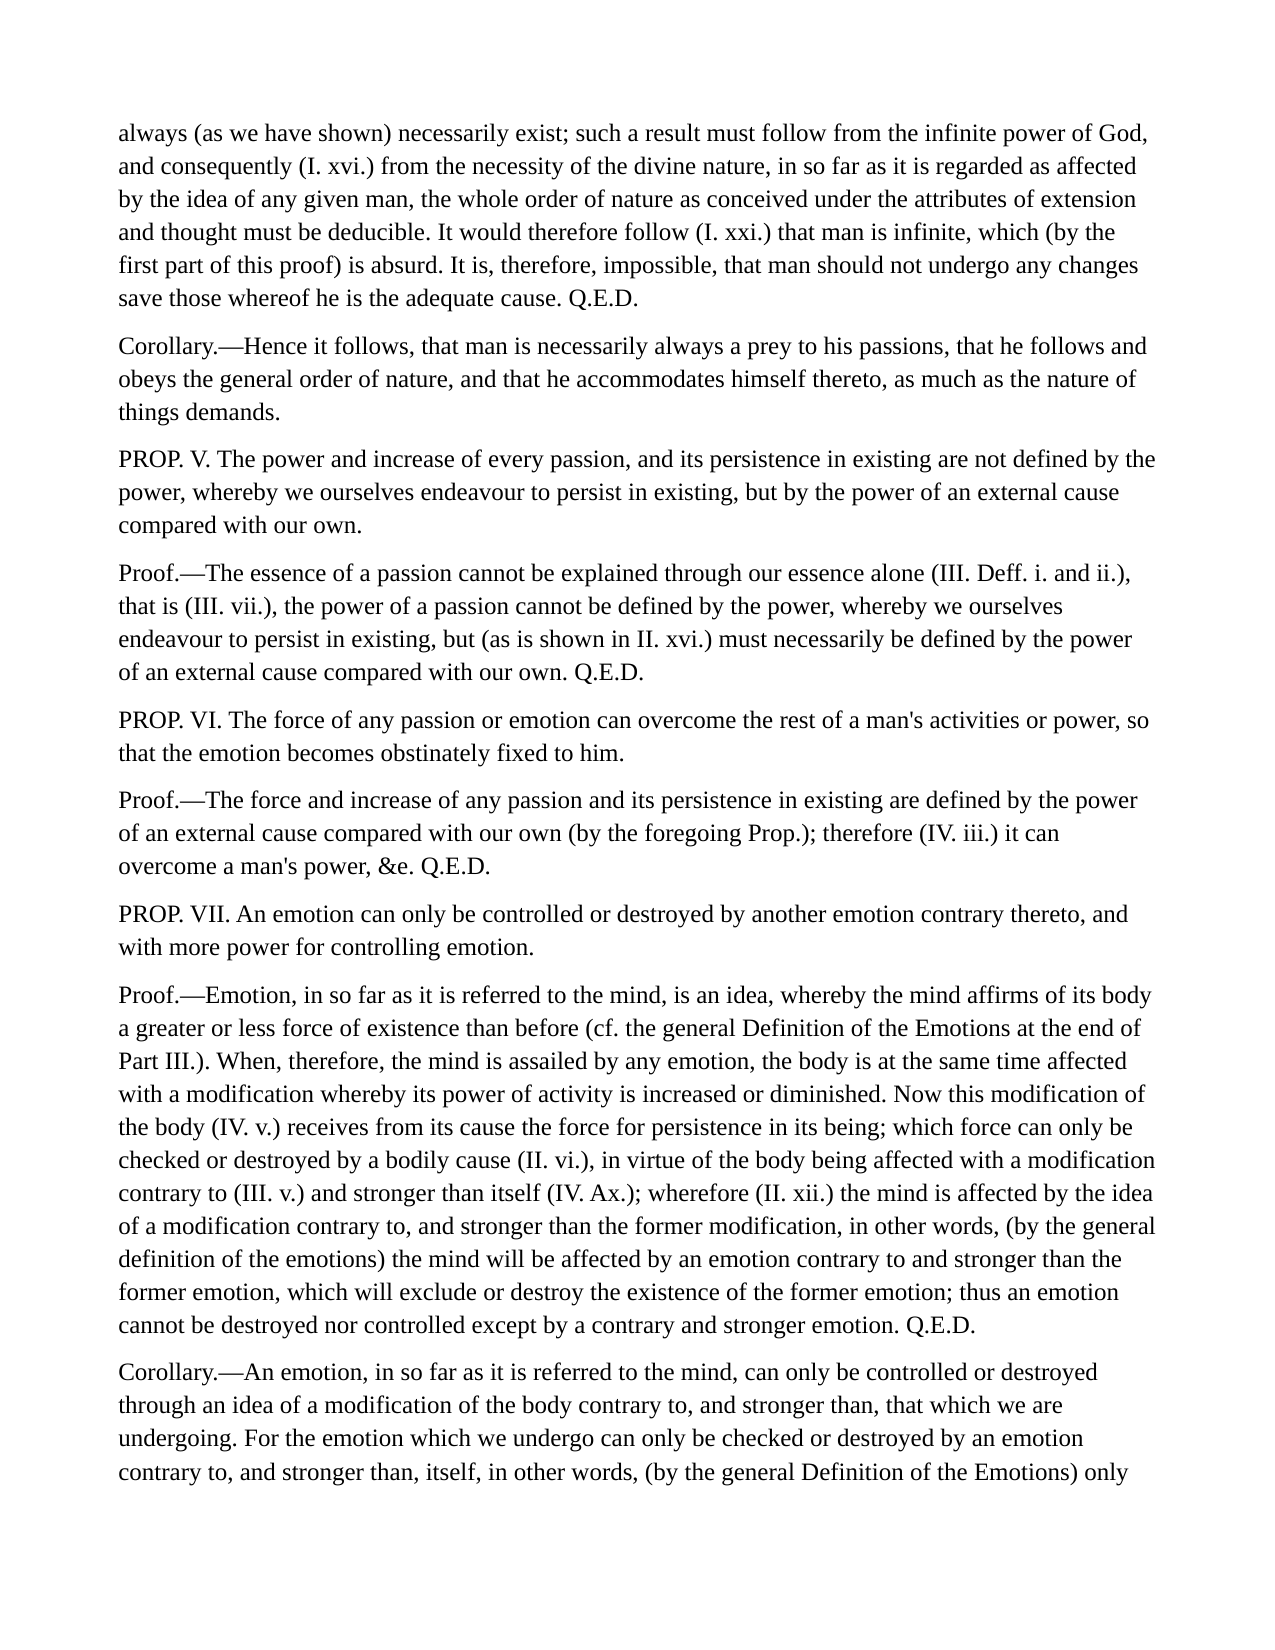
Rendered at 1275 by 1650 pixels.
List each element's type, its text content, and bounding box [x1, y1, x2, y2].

text Corollary.—An emotion, in so far as it is referred to the mind, can only be controlled or destroyed through an idea of a modification of the body contrary to, and stronger than, that which we are undergoing. For the emotion which we undergo can only be checked or destroyed by an emotion contrary to, and stronger than, itself, in other words, (by the general Definition of the Emotions) only [118, 1357, 1157, 1485]
text PROP. V. The power and increase of every passion, and its persistence in existing are not defined by the power, whereby we ourselves endeavour to persist in existing, but by the power of an external cause compared with our own. [118, 444, 1157, 539]
text Corollary.—Hence it follows, that man is necessarily always a prey to his passions, that he follows and obeys the general order of nature, and that he accommodates himself thereto, as much as the nature of things demands. [118, 331, 1157, 426]
text Proof.—The essence of a passion cannot be explained through our essence alone (III. Deff. i. and ii.), that is (III. vii.), the power of a passion cannot be defined by the power, whereby we ourselves endeavour to persist in existing, but (as is shown in II. xvi.) must necessarily be defined by the power of an external cause compared with our own. Q.E.D. [118, 558, 1157, 686]
text PROP. VII. An emotion can only be controlled or destroyed by another emotion contrary thereto, and with more power for controlling emotion. [118, 899, 1157, 961]
text always (as we have shown) necessarily exist; such a result must follow from the infinite power of God, and consequently (I. xvi.) from the necessity of the divine nature, in so far as it is regarded as affected by the idea of any given man, the whole order of nature as conceived under the attributes of extension and thought must be deducible. It would therefore follow (I. xxi.) that man is infinite, which (by the first part of this proof) is absurd. It is, therefore, impossible, that man should not undergo any changes save those whereof he is the adequate cause. Q.E.D. [118, 118, 1157, 312]
text Proof.—Emotion, in so far as it is referred to the mind, is an idea, whereby the mind affirms of its body a greater or less force of existence than before (cf. the general Definition of the Emotions at the end of Part III.). When, therefore, the mind is assailed by any emotion, the body is at the same time affected with a modification whereby its power of activity is increased or diminished. Now this modification of the body (IV. v.) receives from its cause the force for persistence in its being; which force can only be checked or destroyed by a bodily cause (II. vi.), in virtue of the body being affected with a modification contrary to (III. v.) and stronger than itself (IV. Ax.); wherefore (II. xii.) the mind is affected by the idea of a modification contrary to, and stronger than the former modification, in other words, (by the general definition of the emotions) the mind will be affected by an emotion contrary to and stronger than the former emotion, which will exclude or destroy the existence of the former emotion; thus an emotion cannot be destroyed nor controlled except by a contrary and stronger emotion. Q.E.D. [118, 980, 1157, 1339]
text Proof.—The force and increase of any passion and its persistence in existing are defined by the power of an external cause compared with our own (by the foregoing Prop.); therefore (IV. iii.) it can overcome a man's power, &e. Q.E.D. [118, 785, 1157, 880]
text PROP. VI. The force of any passion or emotion can overcome the rest of a man's activities or power, so that the emotion becomes obstinately fixed to him. [118, 705, 1157, 767]
